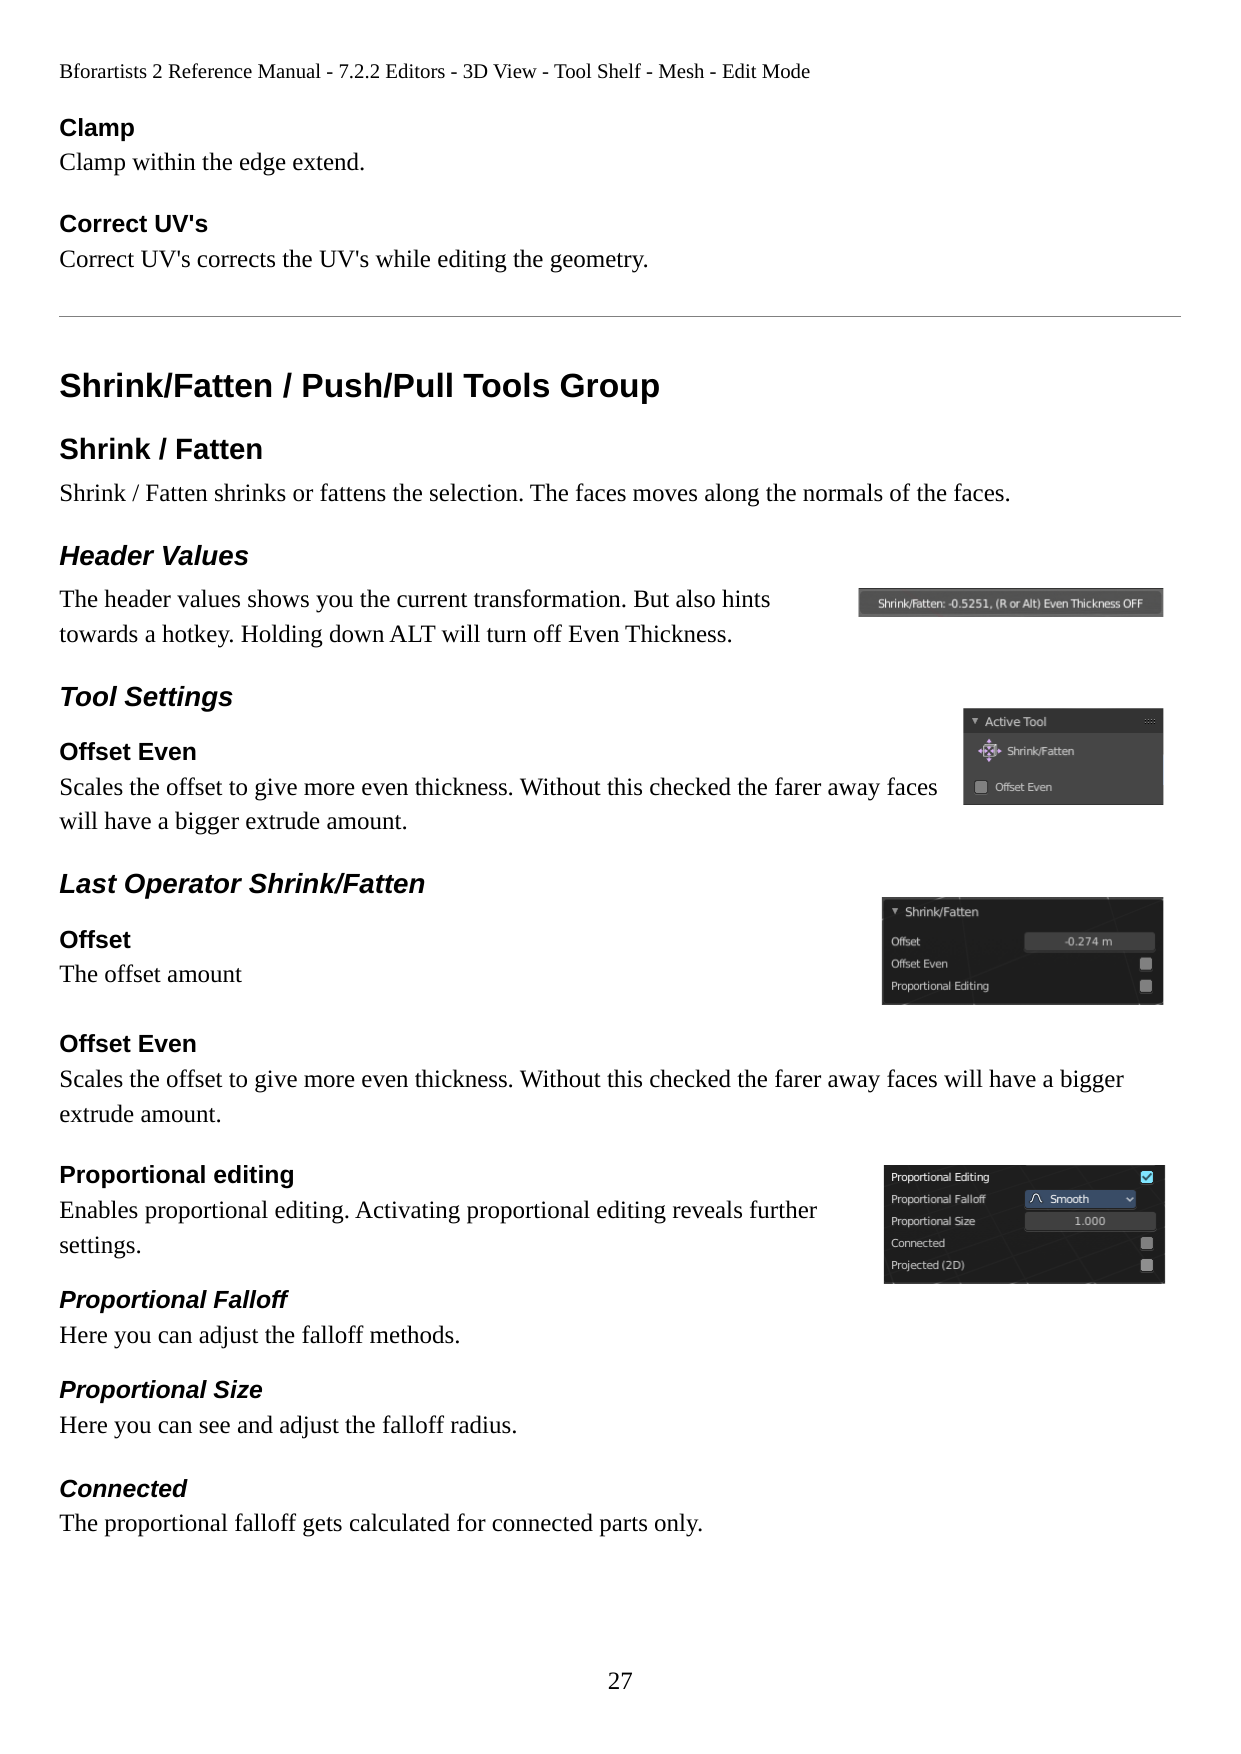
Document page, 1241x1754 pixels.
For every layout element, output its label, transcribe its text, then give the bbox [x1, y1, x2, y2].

subtitle Offset Even [59, 737, 963, 766]
subtitle Header Values [59, 540, 1181, 572]
subtitle [1164, 925, 1181, 953]
picture [858, 588, 1164, 617]
subtitle Offset Even [59, 1029, 1181, 1058]
text Scales the offset to give more even thickness. Without this checked the farer away faces will have a bigger extrude amount. [59, 772, 1181, 835]
subtitle Shrink / Fatten [59, 432, 1181, 466]
text The offset amount [59, 959, 881, 988]
subtitle Correct UV's [59, 209, 1181, 237]
subtitle [1164, 737, 1181, 766]
subtitle Proportional Size [59, 1375, 1181, 1404]
text Shrink / Fatten shrinks or fattens the selection. The faces moves along the normals of the faces. [59, 478, 1181, 507]
text The proportional falloff gets calculated for connected parts only. [59, 1508, 1181, 1537]
text Enables proportional editing. Activating proportional editing reveals further settings. [59, 1195, 883, 1258]
subtitle Proportional editing [59, 1160, 1181, 1189]
subtitle Offset [59, 925, 881, 953]
subtitle Last Operator Shrink/Fatten [59, 868, 1181, 900]
text Scales the offset to give more even thickness. Without this checked the farer away faces will have a bigger extrude amount. [59, 1064, 1181, 1128]
picture [963, 708, 1164, 805]
text [1164, 959, 1181, 988]
picture [881, 897, 1164, 1005]
text Correct UV's corrects the UV's while editing the geometry. [59, 244, 1181, 272]
text The header values shows you the current transformation. But also hints towards a hotkey. Holding down ALT will turn off Even Thickness. [59, 584, 1181, 647]
subtitle Shrink/Fatten / Push/Pull Tools Group [59, 366, 1181, 405]
text Clamp within the edge extend. [59, 147, 1181, 176]
subtitle Connected [59, 1474, 1181, 1502]
subtitle Clamp [59, 113, 1181, 141]
subtitle Tool Settings [59, 680, 1181, 712]
picture [883, 1165, 1166, 1284]
subtitle Proportional Falloff [59, 1285, 1181, 1313]
text Here you can see and adjust the falloff radius. [59, 1410, 1181, 1439]
text Here you can adjust the falloff methods. [59, 1320, 1181, 1348]
